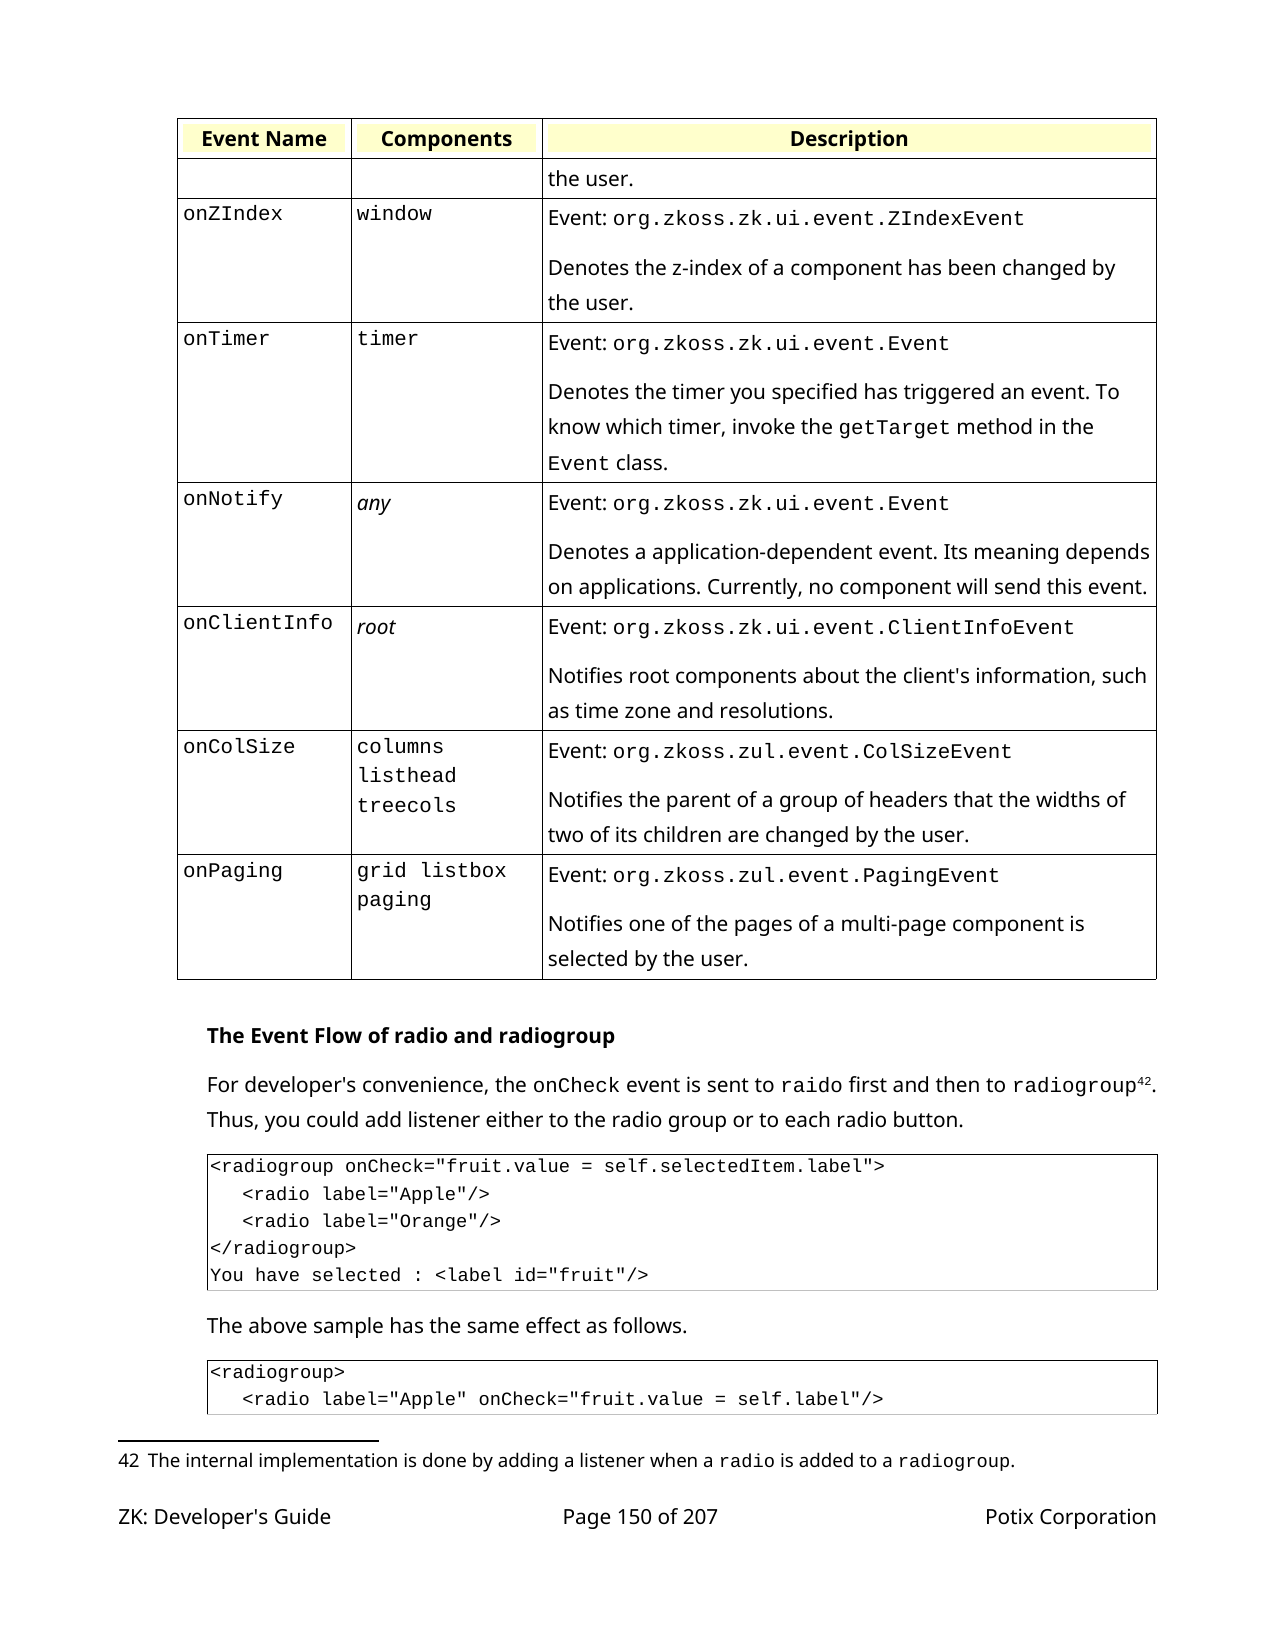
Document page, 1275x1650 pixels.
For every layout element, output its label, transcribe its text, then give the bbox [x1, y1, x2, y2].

table_cell timer [352, 323, 542, 482]
table_cell Event: org.zkoss.zul.event.PagingEvent Notifies one of the pages of a multi-page component is selected by the user. [543, 855, 1156, 979]
text <radiogroup> [208, 1361, 1157, 1384]
text <radio label="Apple"/> [208, 1182, 1157, 1206]
subtitle The Event Flow of radio and radiogroup [207, 1021, 1157, 1049]
table_cell onZIndex [178, 199, 351, 322]
table_cell columns listhead treecols [352, 731, 542, 854]
table_cell [352, 159, 542, 198]
text <radio label="Apple" onCheck="fruit.value = self.label"/> [208, 1387, 1157, 1414]
table_cell onClientInfo [178, 607, 351, 730]
table_cell Event: org.zkoss.zk.ui.event.Event Denotes the timer you specified has triggered an event. To know which timer, invoke the getTarget method in the Event class. [543, 323, 1156, 482]
text The above sample has the same effect as follows. [207, 1311, 1157, 1339]
text The internal implementation is done by adding a listener when a radio is added to a radiogroup. [118, 1447, 1157, 1473]
table_cell [178, 159, 351, 198]
table_cell Event: org.zkoss.zk.ui.event.Event Denotes a application-dependent event. Its meaning depends on applications. Currently, no component will send this event. [543, 483, 1156, 606]
table_cell any [352, 483, 542, 606]
table_cell onTimer [178, 323, 351, 482]
table_cell Event: org.zkoss.zk.ui.event.ClientInfoEvent Notifies root components about the client's information, such as time zone and resolutions. [543, 607, 1156, 730]
table_cell Event: org.zkoss.zk.ui.event.ZIndexEvent Denotes the z-index of a component has been changed by the user. [543, 199, 1156, 322]
table_cell the user. [543, 159, 1156, 198]
text You have selected : <label id="fruit"/> [208, 1263, 1157, 1290]
table_cell onColSize [178, 731, 351, 854]
table_header Event Name [178, 119, 351, 158]
text <radiogroup onCheck="fruit.value = self.selectedItem.label"> [208, 1155, 1157, 1179]
table_cell onNotify [178, 483, 351, 606]
text </radiogroup> [208, 1236, 1157, 1260]
text For developer's convenience, the onCheck event is sent to raido first and then to radiogroup. Thus, you could add listener either to the radio group or to each radio button. [207, 1070, 1157, 1134]
table_cell onPaging [178, 855, 351, 979]
table_header Description [543, 119, 1156, 158]
table_cell window [352, 199, 542, 322]
table_cell root [352, 607, 542, 730]
table_header Components [352, 119, 542, 158]
table_cell grid listbox paging [352, 855, 542, 979]
text <radio label="Orange"/> [208, 1209, 1157, 1233]
table_cell Event: org.zkoss.zul.event.ColSizeEvent Notifies the parent of a group of headers that the widths of two of its children are changed by the user. [543, 731, 1156, 854]
